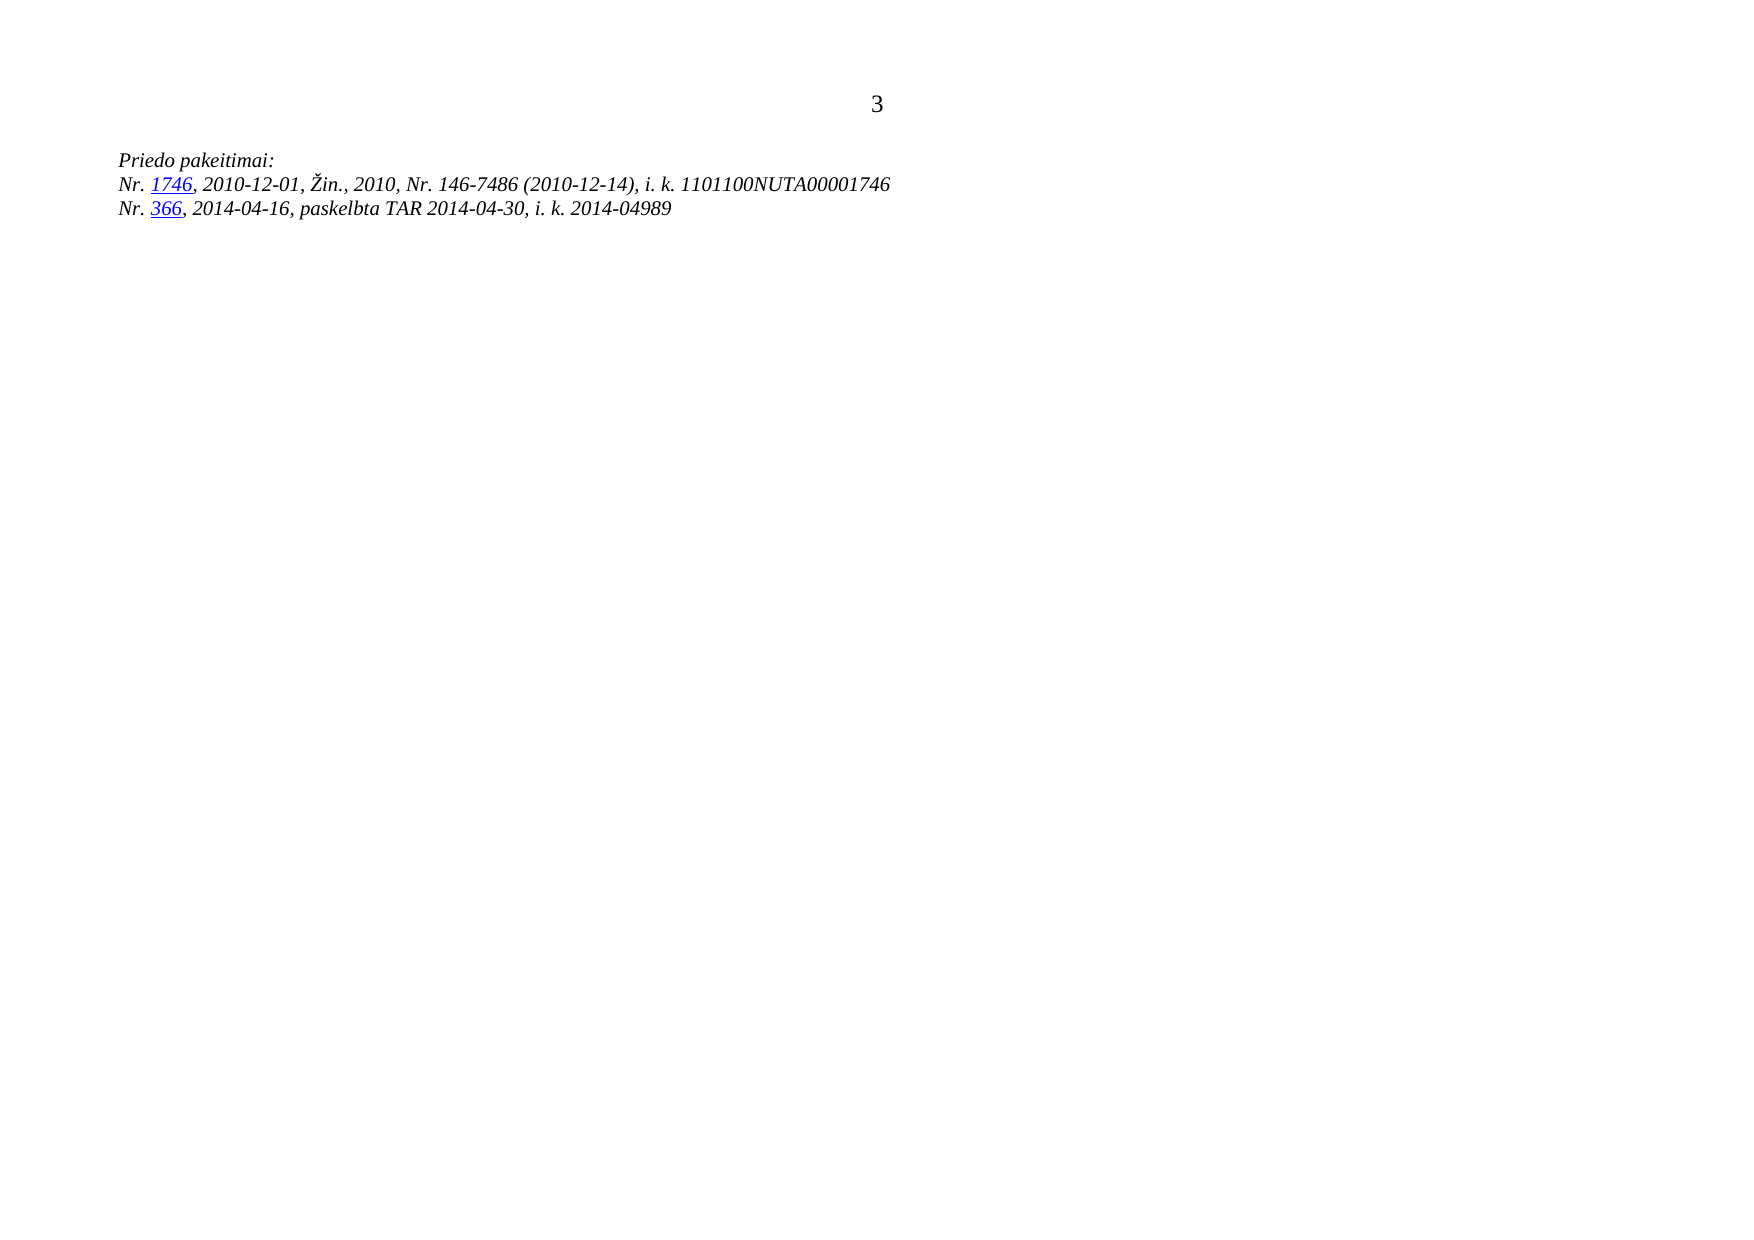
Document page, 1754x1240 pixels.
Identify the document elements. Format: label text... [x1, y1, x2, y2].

text Nr. 1746, 2010-12-01, Žin., 2010, Nr. 146-7486 (2010-12-14), i. k. 1101100NUTA00001746 [118, 172, 1636, 196]
text Nr. 366, 2014-04-16, paskelbta TAR 2014-04-30, i. k. 2014-04989 [118, 196, 1636, 220]
text Priedo pakeitimai: [118, 148, 1636, 172]
